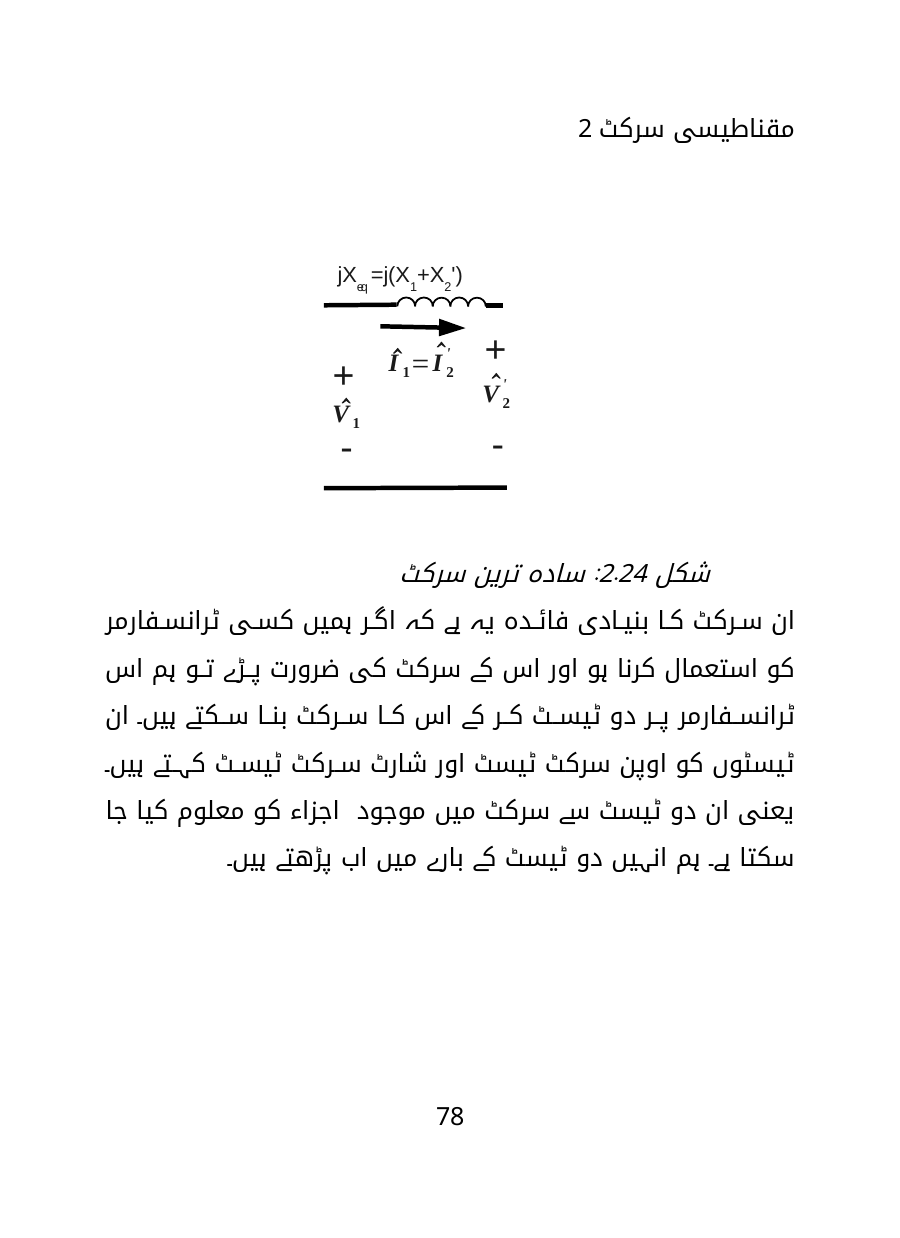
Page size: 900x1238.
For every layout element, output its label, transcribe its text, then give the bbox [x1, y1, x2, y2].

text شکل 2.24: سادہ ترین سرکٹ [190, 241, 710, 598]
text ان سرکٹ کا بنیادی فائدہ یہ ہے کہ اگر ہمیں کسی ٹرانسفارمر کو استعمال کرنا ہو اور اس کے سرکٹ کی ضرورت پڑے تو ہم اس ٹرانسفارمر پر دو ٹیسٹ کر کے اس کا سرکٹ بنا سکتے ہیں۔ ان ٹیسٹوں کو اوپن سرکٹ ٹیسٹ اور شارٹ سرکٹ ٹیسٹ کہتے ہیں۔ یعنی ان دو ٹیسٹ سے سرکٹ میں موجود اجزاء کو معلوم کیا جا سکتا ہے۔ ہم انہیں دو ٹیسٹ کے بارے میں اب پڑھتے ہیں۔ [105, 229, 795, 882]
